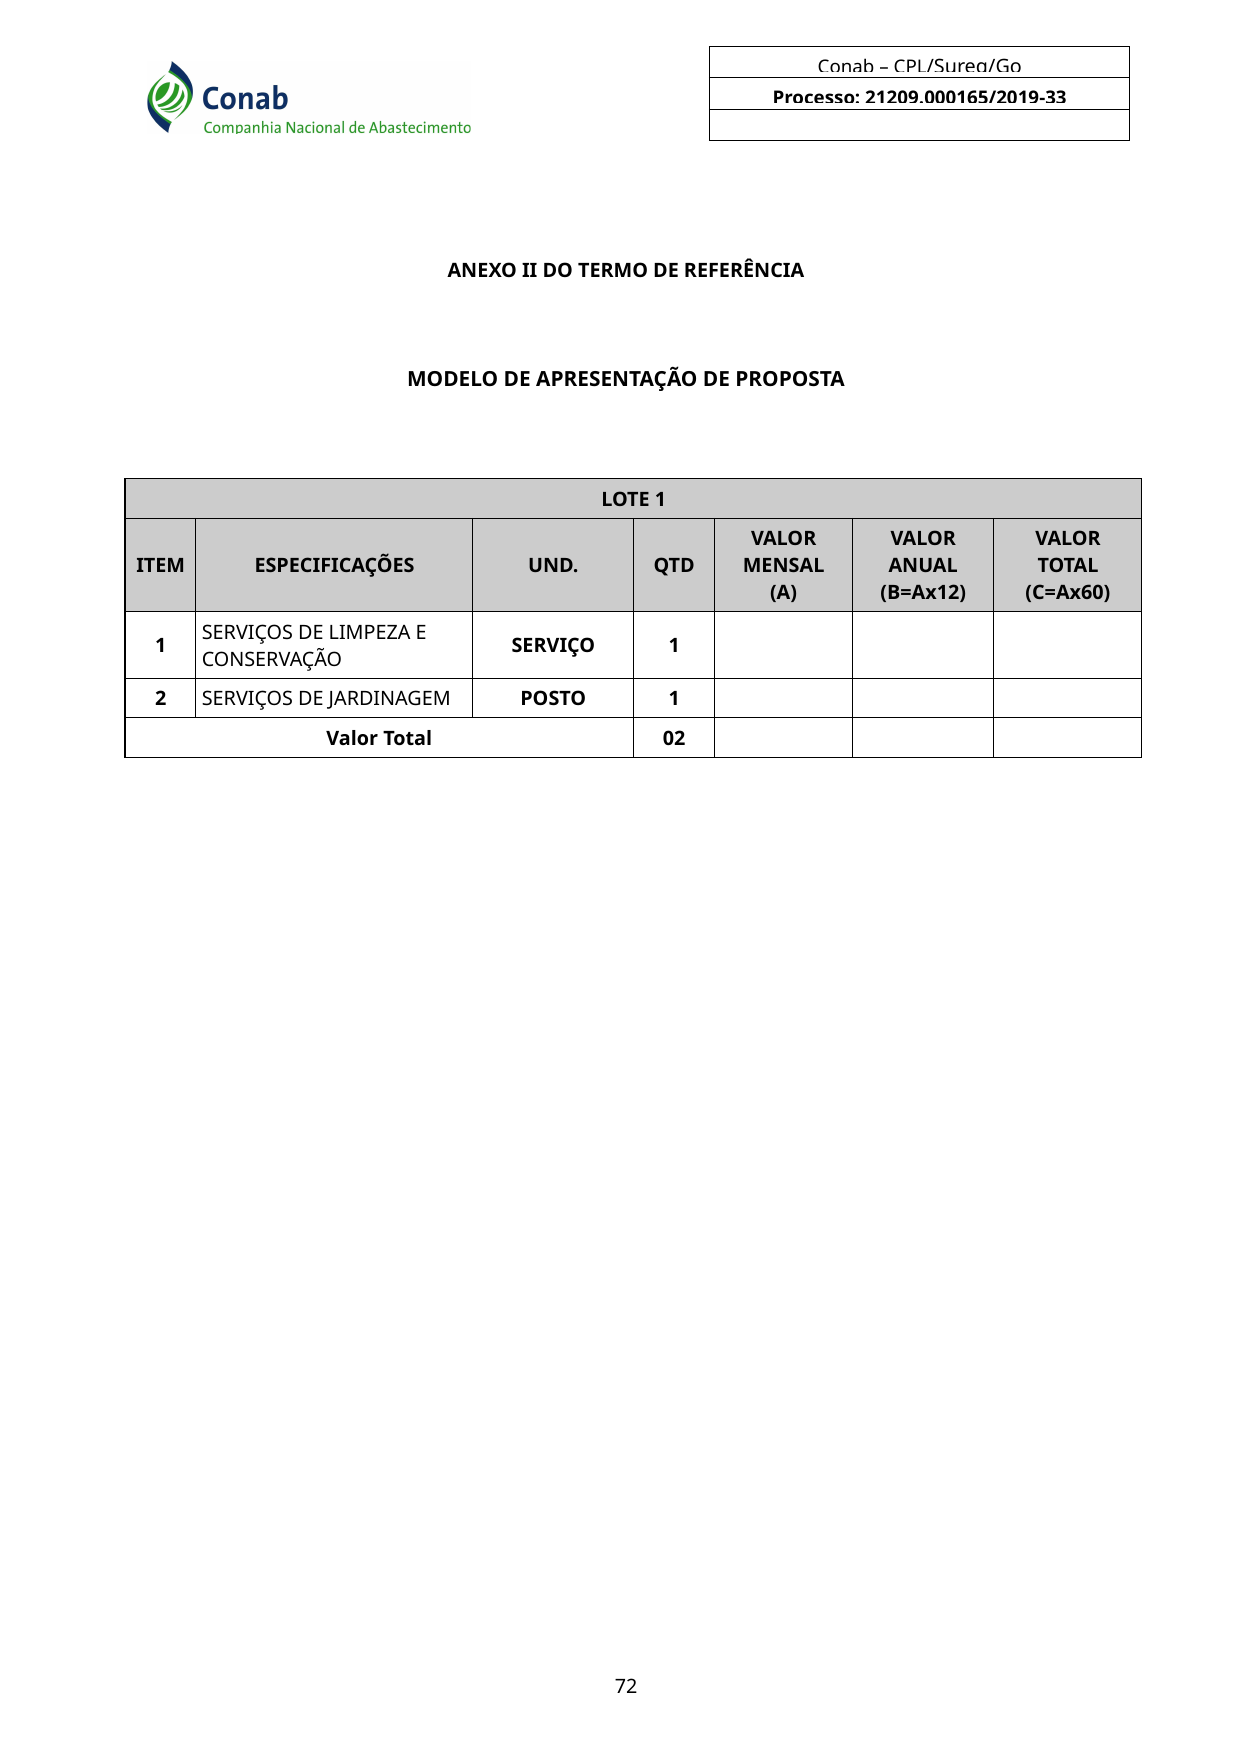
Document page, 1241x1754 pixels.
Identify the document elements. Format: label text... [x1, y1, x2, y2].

table_cell ITEM [126, 519, 195, 611]
table_cell [715, 718, 852, 757]
table_cell [853, 612, 993, 678]
table_cell 1 [634, 612, 714, 678]
table_cell 02 [634, 718, 714, 757]
table_cell [994, 718, 1141, 757]
table_cell [994, 679, 1141, 717]
text ANEXO II DO TERMO DE REFERÊNCIA [125, 257, 1127, 284]
table_cell [715, 612, 852, 678]
table_cell Valor Total [126, 718, 633, 757]
table_cell 1 [126, 612, 195, 678]
table_cell [994, 612, 1141, 678]
table_header LOTE 1 [126, 479, 1141, 518]
table_cell VALOR ANUAL (B=Ax12) [853, 519, 993, 611]
table_cell SERVIÇO [473, 612, 633, 678]
table_cell [715, 679, 852, 717]
picture [147, 61, 471, 134]
table_cell ESPECIFICAÇÕES [196, 519, 472, 611]
table_cell VALOR TOTAL (C=Ax60) [994, 519, 1141, 611]
table_cell 1 [634, 679, 714, 717]
table_cell [853, 679, 993, 717]
table_cell UND. [473, 519, 633, 611]
table_cell POSTO [473, 679, 633, 717]
table_cell SERVIÇOS DE LIMPEZA E CONSERVAÇÃO [196, 612, 472, 678]
text MODELO DE APRESENTAÇÃO DE PROPOSTA [125, 364, 1127, 393]
table_cell QTD [634, 519, 714, 611]
table_cell [853, 718, 993, 757]
table_cell 2 [126, 679, 195, 717]
table_cell SERVIÇOS DE JARDINAGEM [196, 679, 472, 717]
table_cell VALOR MENSAL (A) [715, 519, 852, 611]
